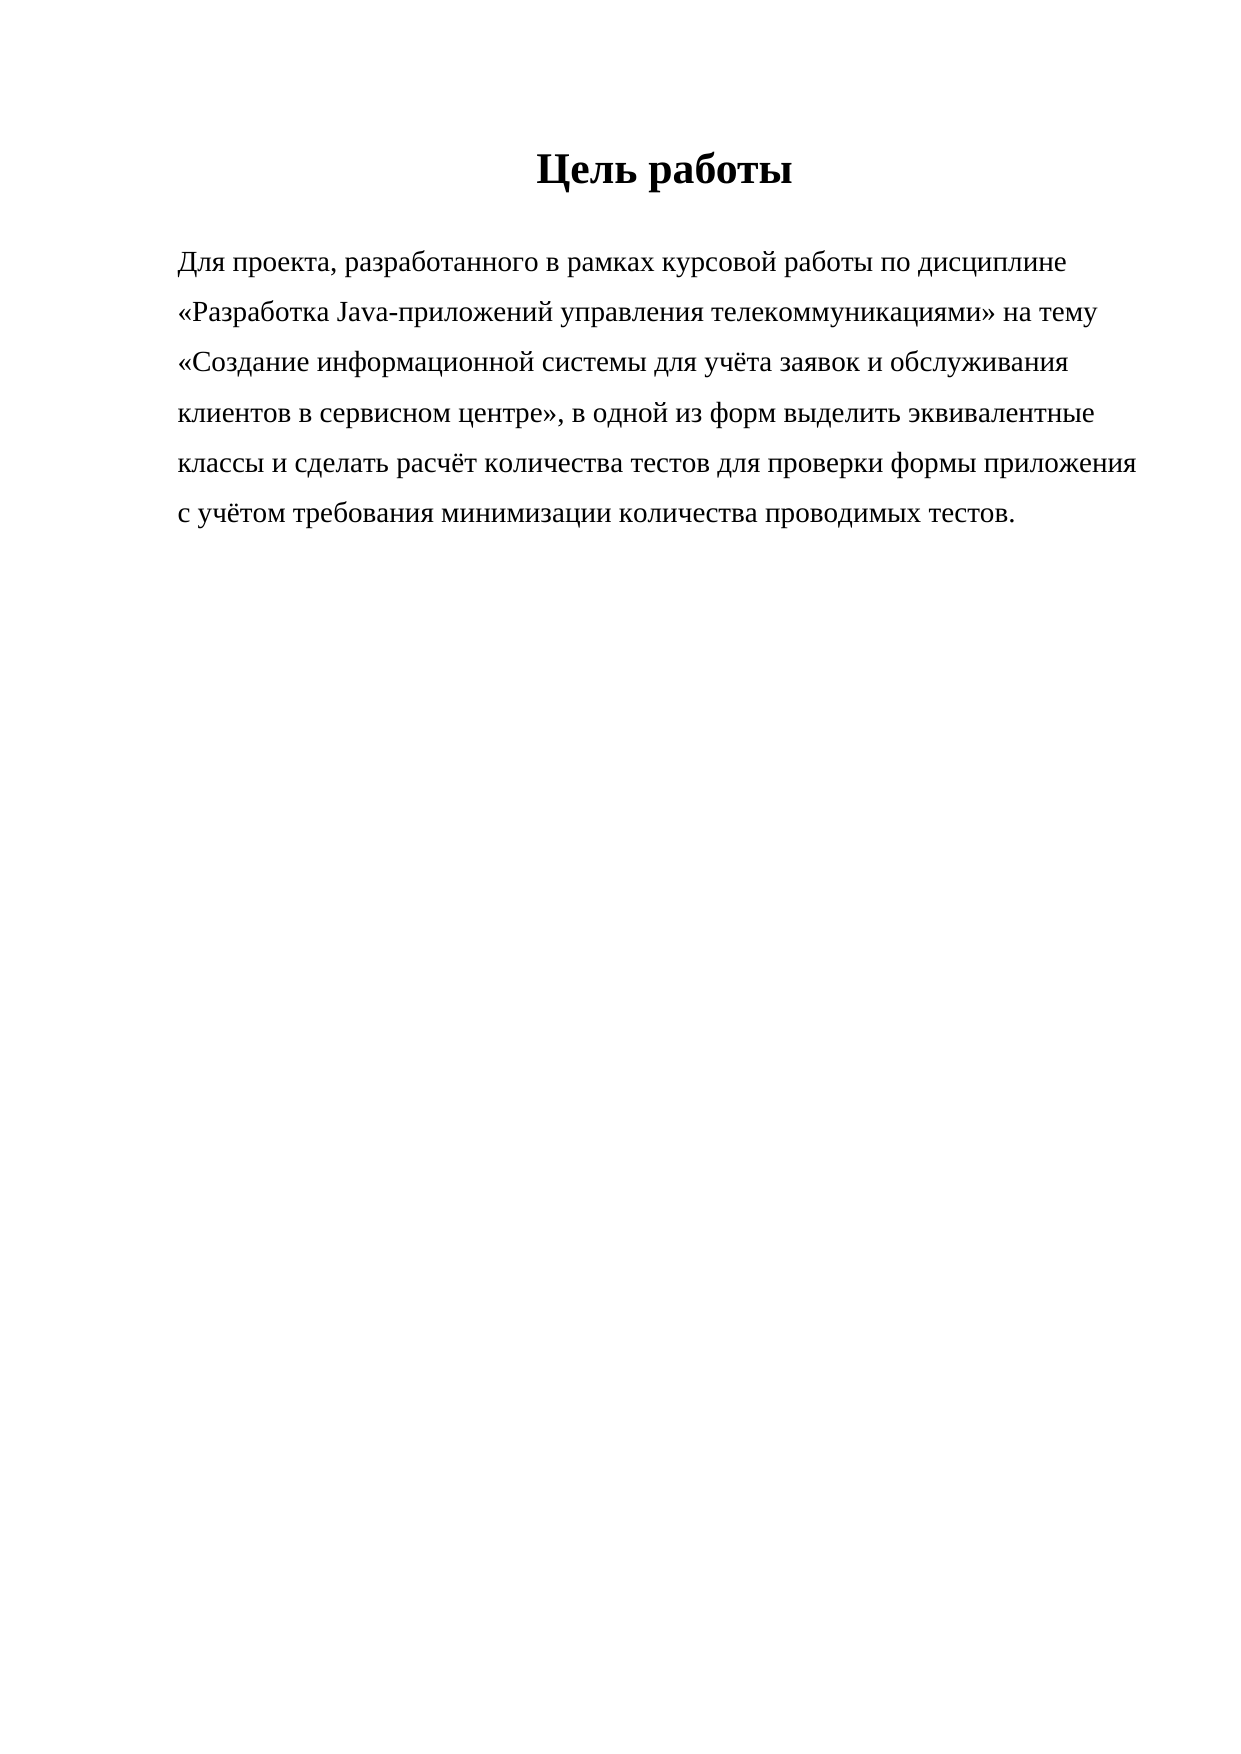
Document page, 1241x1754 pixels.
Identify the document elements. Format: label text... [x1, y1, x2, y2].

text Для проекта, разработанного в рамках курсовой работы по дисциплине «Разработка Java-приложений управления телекоммуникациями» на тему «Создание информационной системы для учёта заявок и обслуживания клиентов в сервисном центре», в одной из форм выделить эквивалентные классы и сделать расчёт количества тестов для проверки формы приложения с учётом требования минимизации количества проводимых тестов. [177, 244, 1152, 529]
subtitle Цель работы [177, 143, 1152, 193]
